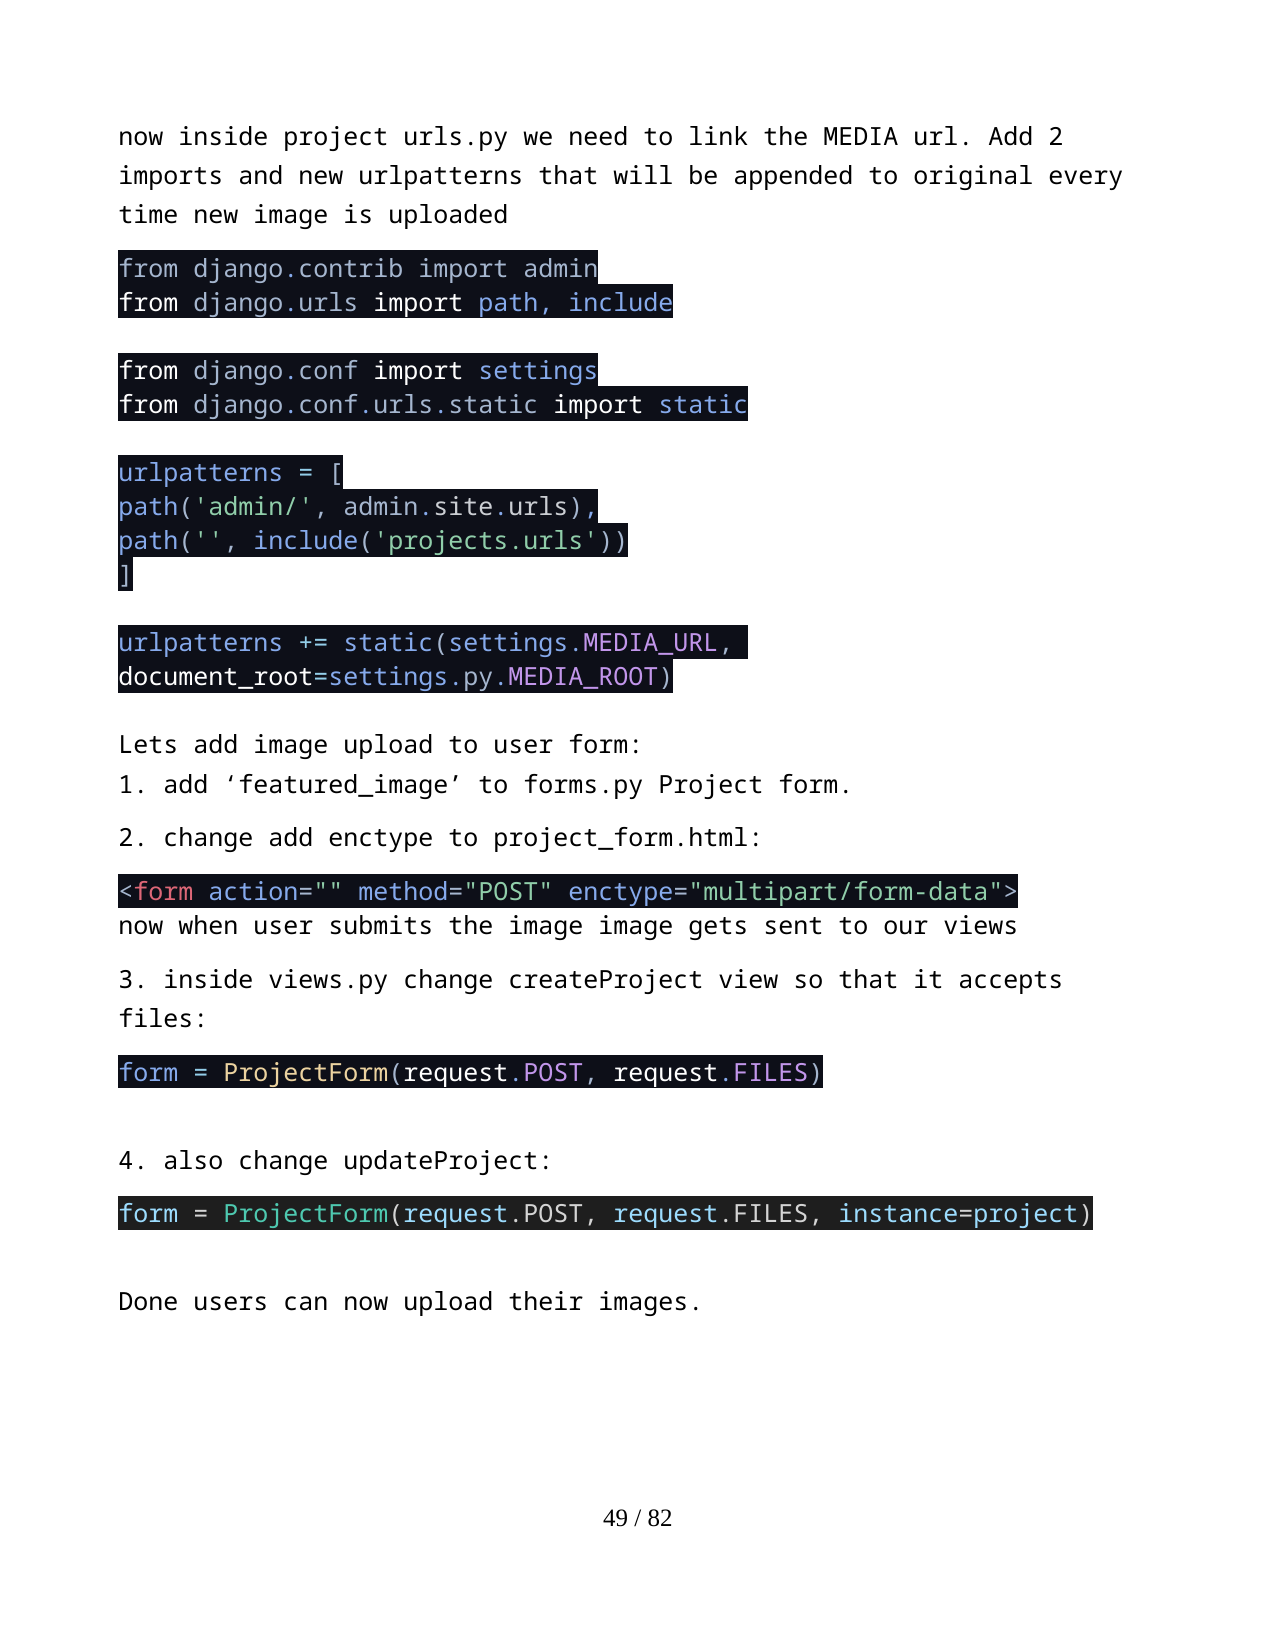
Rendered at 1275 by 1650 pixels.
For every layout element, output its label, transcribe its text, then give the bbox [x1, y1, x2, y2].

text 3. inside views.py change createProject view so that it accepts files: [118, 962, 1157, 1035]
text <form action="" method="POST" enctype="multipart/form-data"> [118, 874, 1157, 908]
text form = ProjectForm(request.POST, request.FILES, instance=project) [118, 1196, 1157, 1230]
text path('admin/', admin.site.urls), [118, 489, 1157, 523]
text Done users can now upload their images. [118, 1284, 1157, 1318]
text urlpatterns = [ [118, 454, 1157, 489]
text form = ProjectForm(request.POST, request.FILES) [118, 1054, 1157, 1088]
text from django.urls import path, include [118, 284, 1157, 318]
text ] [118, 557, 1157, 591]
text from django.contrib import admin [118, 250, 1157, 284]
text from django.conf.urls.static import static [118, 386, 1157, 421]
text path('', include('projects.urls')) [118, 523, 1157, 557]
text 2. change add enctype to project_form.html: [118, 820, 1157, 854]
text 4. also change updateProject: [118, 1142, 1157, 1176]
text Lets add image upload to user form: 1. add ‘featured_image’ to forms.py Project form. [118, 727, 1157, 800]
text urlpatterns += static(settings.MEDIA_URL, document_root=settings.py.MEDIA_ROOT) [118, 625, 1157, 693]
text from django.conf import settings [118, 352, 1157, 386]
text now when user submits the image image gets sent to our views [118, 908, 1157, 942]
text now inside project urls.py we need to link the MEDIA url. Add 2 imports and new urlpatterns that will be appended to original every time new image is uploaded [118, 118, 1157, 231]
